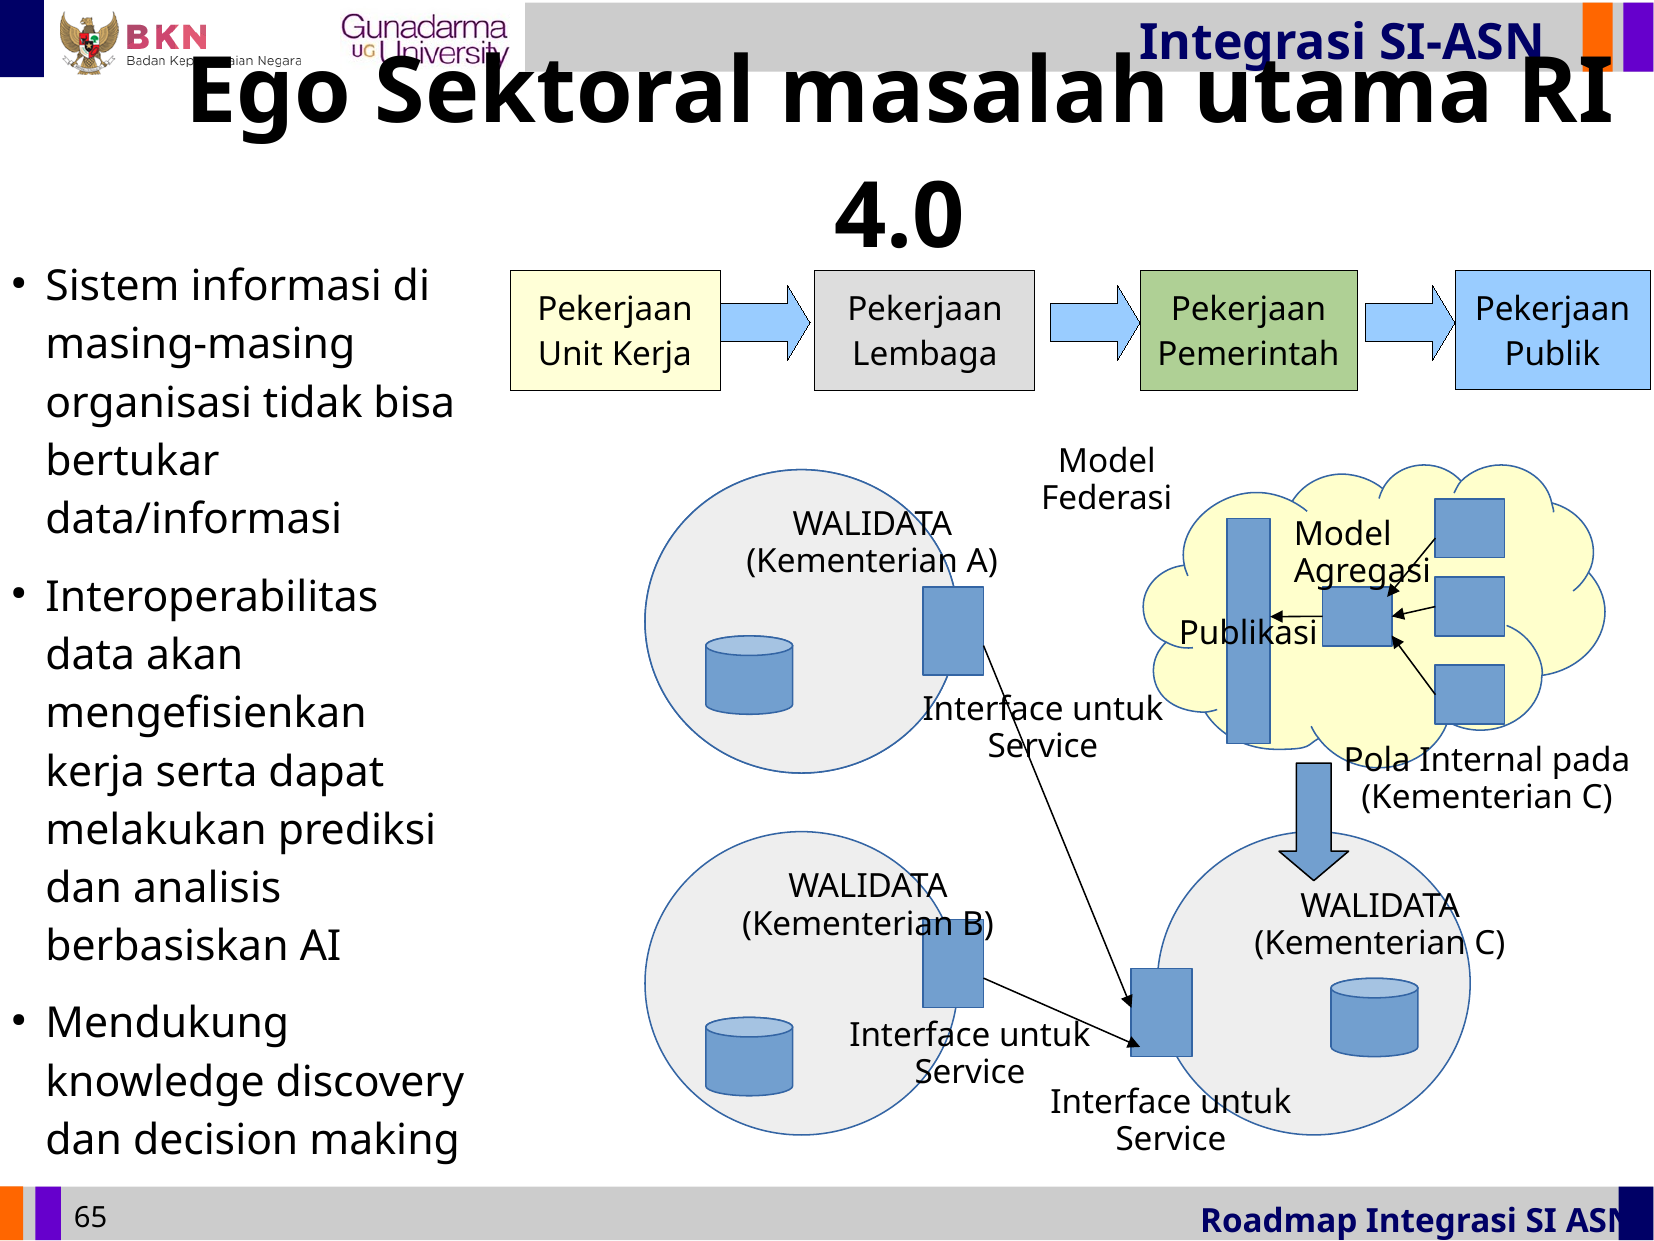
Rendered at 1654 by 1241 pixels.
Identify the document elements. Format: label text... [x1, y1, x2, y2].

text_box [1330, 978, 1418, 998]
text_box Interface untuk Service [1089, 1076, 1253, 1143]
text_box Pekerjaan Publik [1455, 270, 1651, 390]
title Ego Sektoral masalah utama RI 4.0 [180, 60, 1621, 241]
text_box Model Federasi [1043, 435, 1171, 502]
text_box Publikasi [1226, 518, 1271, 744]
text_box [968, 924, 979, 932]
text_box [720, 285, 811, 361]
text_box WALIDATA (Kementerian C) [1239, 880, 1366, 920]
text_box [1143, 464, 1606, 750]
text_box Interface untuk Service [961, 683, 1126, 751]
text_box Interface untuk Service [888, 1009, 1053, 1077]
text_box Model Agregasi [1279, 508, 1406, 576]
text_box [705, 635, 793, 656]
list Sistem informasi di masing-masing organisasi tidak bisa bertukar data/informasi Interoperabilitas data akan mengefisienkan kerja serta dapat melakukan prediksi dan analisis berbasiskan AI Mendukung knowledge discovery dan decision making [0, 255, 466, 1186]
text_box [1131, 763, 1471, 1135]
text_box [1365, 285, 1456, 361]
text_box Pekerjaan Unit Kerja [510, 270, 721, 391]
picture [340, 0, 510, 60]
text_box Pekerjaan Pemerintah [1140, 270, 1358, 391]
text_box [645, 469, 984, 774]
text_box Pekerjaan Lembaga [814, 270, 1035, 391]
text_box [645, 831, 984, 1135]
picture [60, 11, 301, 75]
text_box [1050, 285, 1141, 361]
text_box WALIDATA (Kementerian B) [727, 860, 854, 900]
text_box [705, 1017, 793, 1037]
text_box Pola Internal pada (Kementerian C) [1328, 734, 1456, 775]
text_box WALIDATA (Kementerian A) [731, 498, 858, 538]
